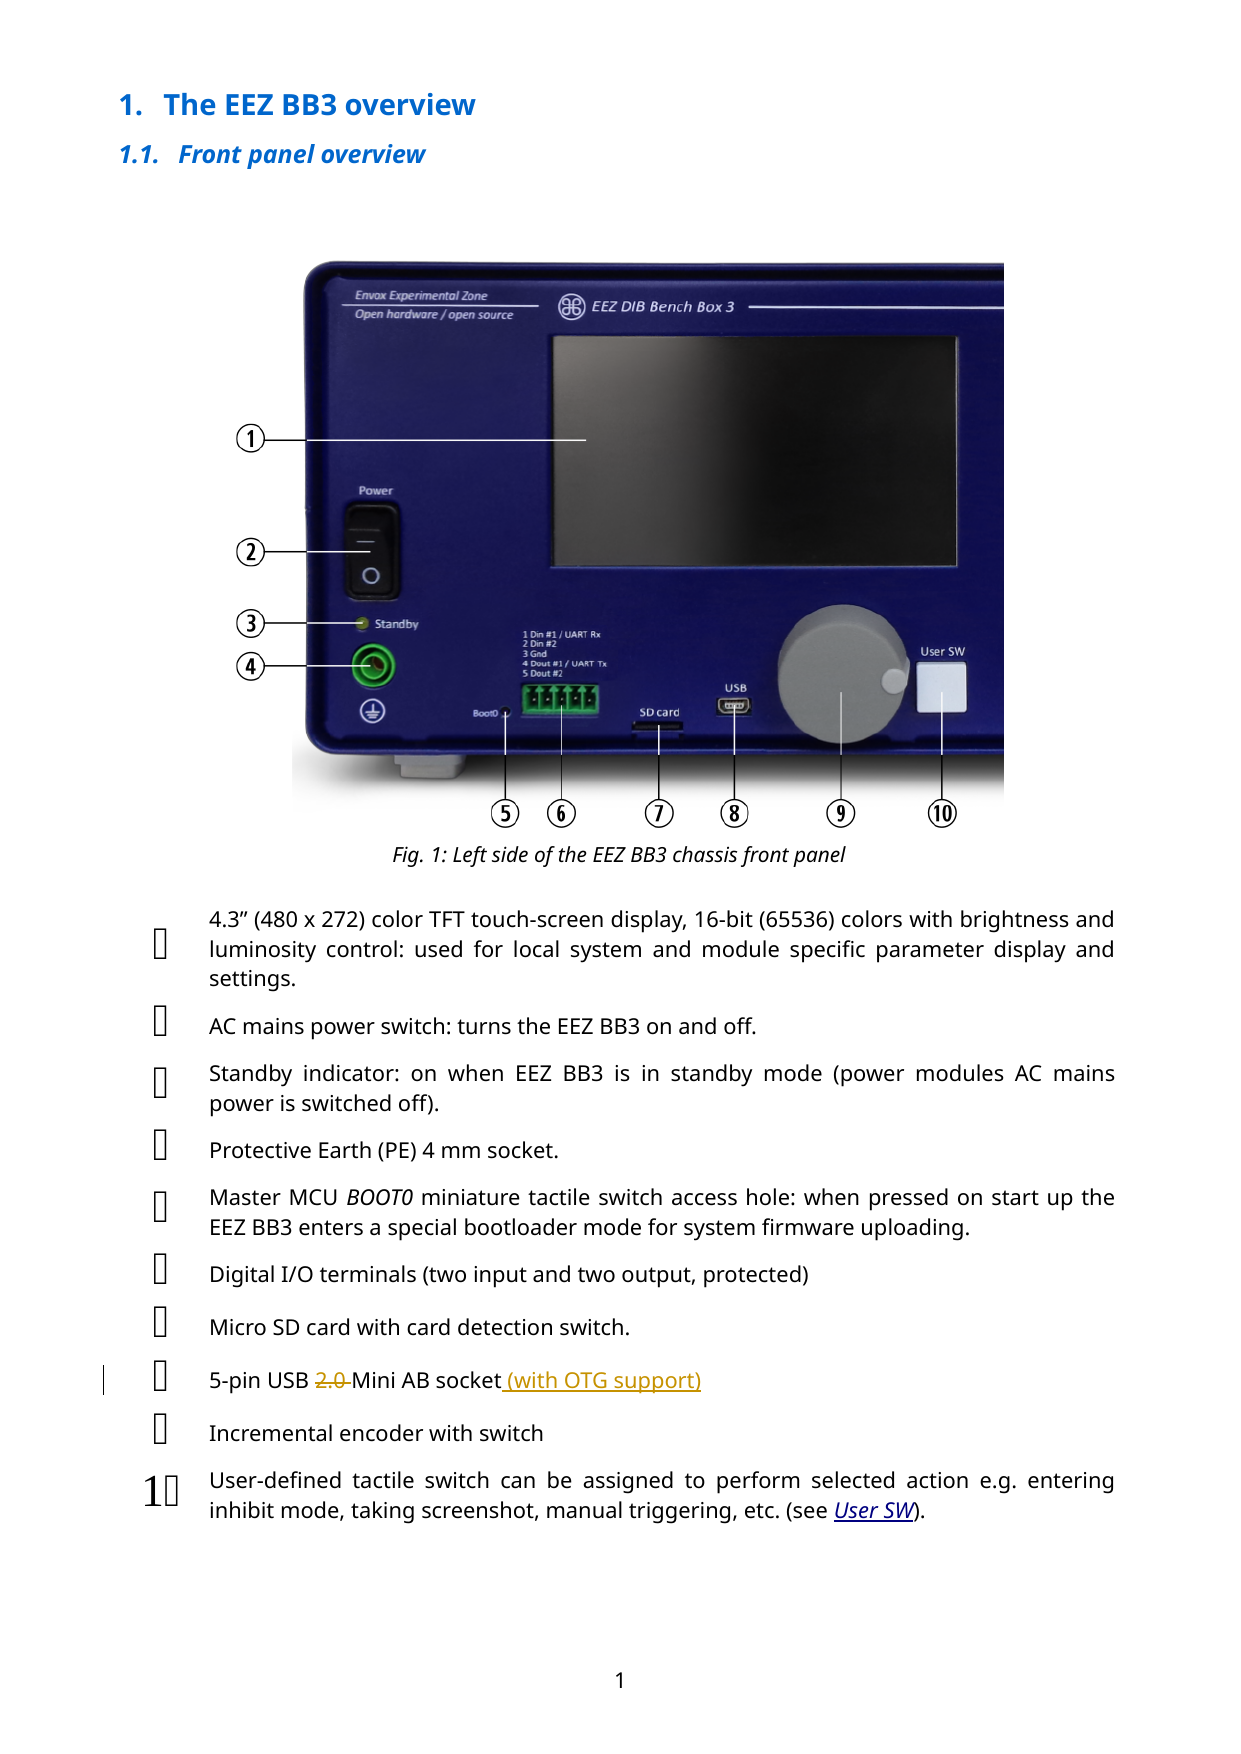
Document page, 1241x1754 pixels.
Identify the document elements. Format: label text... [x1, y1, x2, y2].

subtitle Front panel overview [118, 136, 1122, 170]
table_cell Standby indicator: on when EEZ BB3 is in standby mode (power modules AC mains power is switched off). [203, 1052, 1122, 1123]
table_header  [118, 898, 203, 999]
table_cell Digital I/O terminals (two input and two output, protected) [203, 1247, 1122, 1300]
table_cell  [118, 1176, 203, 1247]
table_cell  [118, 1300, 203, 1353]
table_cell  [118, 1354, 203, 1407]
table_cell User-defined tactile switch can be assigned to perform selected action e.g. entering inhibit mode, taking screenshot, manual triggering, etc. (see User SW). [203, 1460, 1122, 1531]
subtitle The EEZ BB3 overview [118, 84, 1122, 124]
table_cell  [118, 1052, 203, 1123]
table_cell Protective Earth (PE) 4 mm socket. [203, 1123, 1122, 1176]
table_cell  [118, 1460, 203, 1531]
table_cell Incremental encoder with switch [203, 1407, 1122, 1460]
table_cell  [118, 999, 203, 1052]
table_header 4.3” (480 x 272) color TFT touch-screen display, 16-bit (65536) colors with brightness and luminosity control: used for local system and module specific parameter display and settings. [203, 898, 1122, 999]
table_cell AC mains power switch: turns the EEZ BB3 on and off. [203, 999, 1122, 1052]
table_cell  [118, 1247, 203, 1300]
text Fig. 1: Left side of the EEZ BB3 chassis front panel [236, 829, 1004, 868]
table_cell 5-pin USB Mini AB socket (with OTG support) [203, 1354, 1122, 1407]
table_cell Master MCU BOOT0 miniature tactile switch access hole: when pressed on start up the EEZ BB3 enters a special bootloader mode for system firmware uploading. [203, 1176, 1122, 1247]
picture [236, 185, 1004, 829]
table_cell Micro SD card with card detection switch. [203, 1300, 1122, 1353]
table_cell  [118, 1123, 203, 1176]
table_cell  [118, 1407, 203, 1460]
